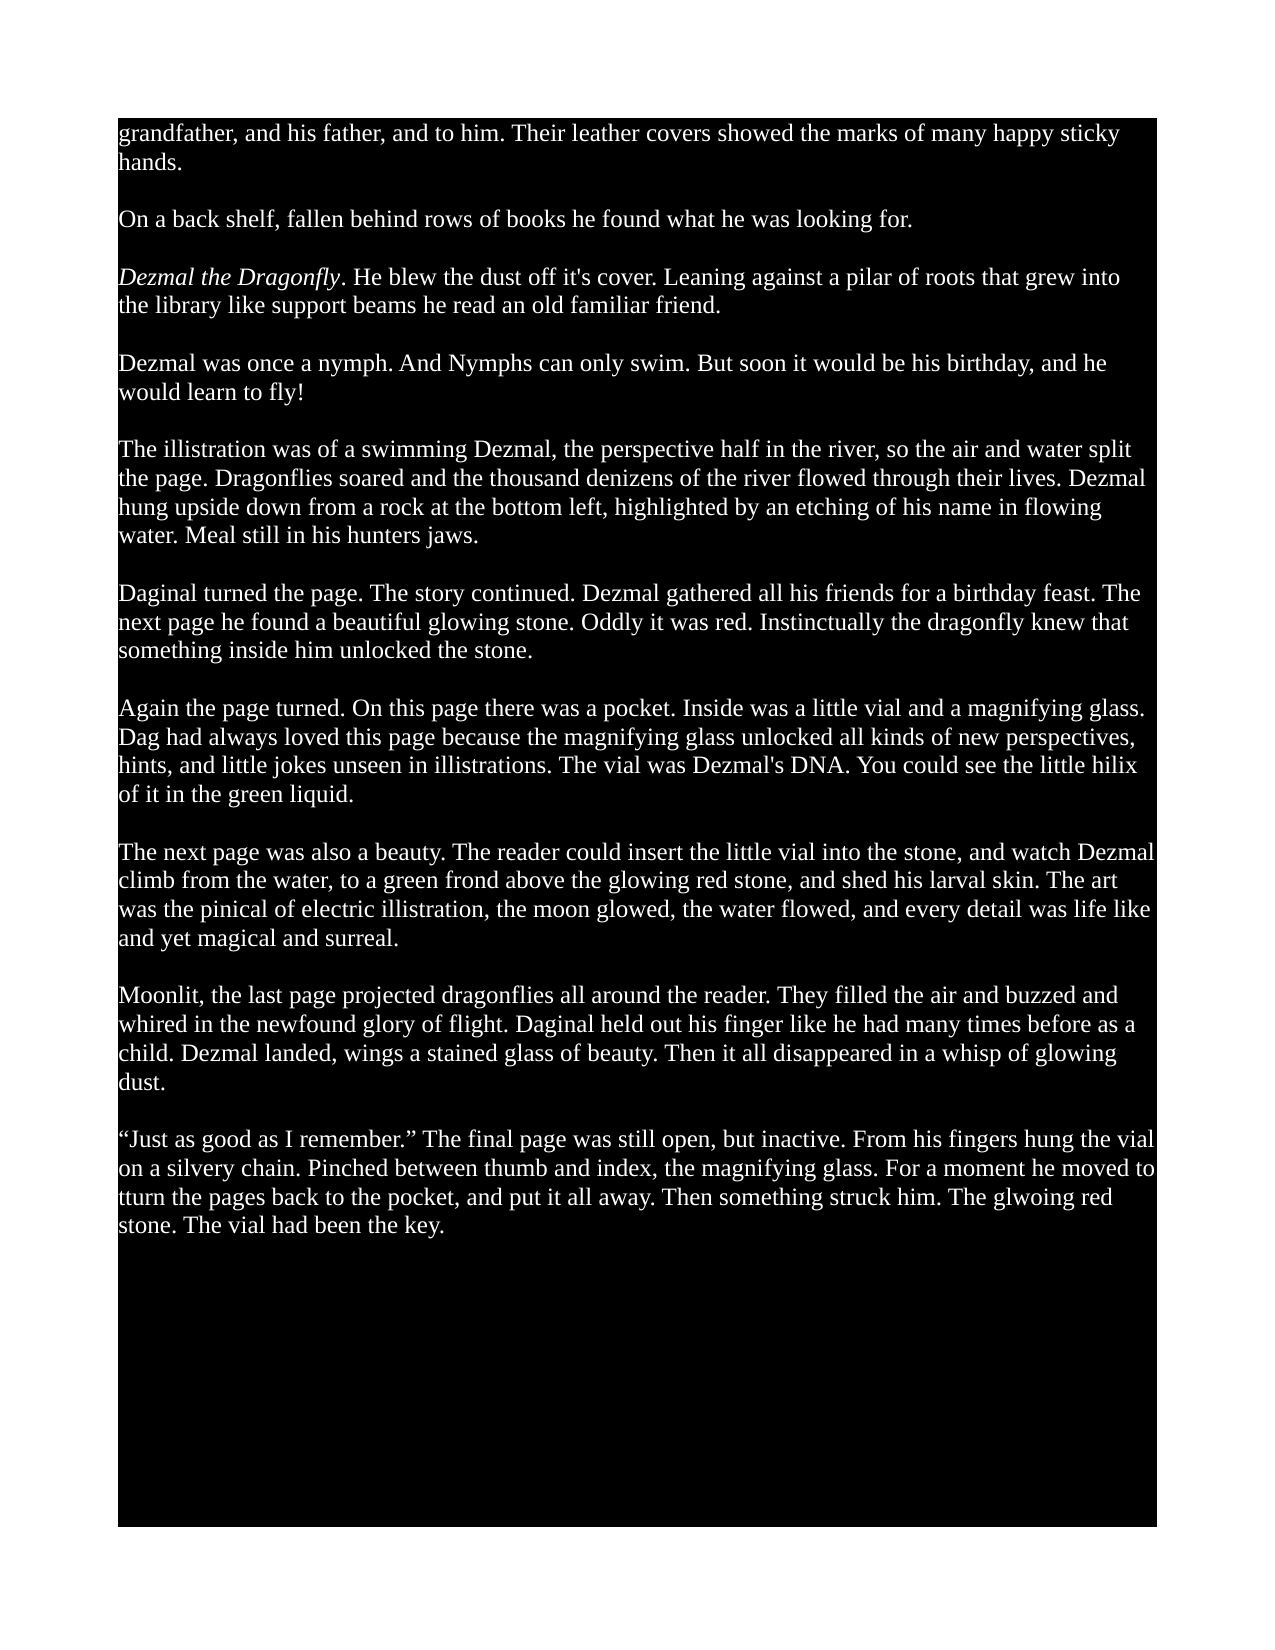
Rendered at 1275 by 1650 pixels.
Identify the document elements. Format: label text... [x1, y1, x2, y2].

text grandfather, and his father, and to him. Their leather covers showed the marks of many happy sticky hands. [118, 118, 1157, 176]
text climb from the water, to a green frond above the glowing red stone, and shed his larval skin. The art was the pinical of electric illistration, the moon glowed, the water flowed, and every detail was life like and yet magical and surreal. [118, 866, 1157, 952]
text “Just as good as I remember.” The final page was still open, but inactive. From his fingers hung the vial on a silvery chain. Pinched between thumb and index, the magnifying glass. For a moment he moved to tturn the pages back to the pocket, and put it all away. Then something struck him. The glwoing red stone. The vial had been the key. [118, 1124, 1157, 1239]
text The next page was also a beauty. The reader could insert the little vial into the stone, and watch Dezmal [118, 837, 1157, 866]
text Moonlit, the last page projected dragonflies all around the reader. They filled the air and buzzed and whired in the newfound glory of flight. Daginal held out his finger like he had many times before as a child. Dezmal landed, wings a stained glass of beauty. Then it all disappeared in a whisp of glowing dust. [118, 981, 1157, 1096]
text Dezmal the Dragonfly. He blew the dust off it's cover. Leaning against a pilar of roots that grew into the library like support beams he read an old familiar friend. Dezmal was once a nymph. And Nymphs can only swim. But soon it would be his birthday, and he would learn to fly! The illistration was of a swimming Dezmal, the perspective half in the river, so the air and water split the page. Dragonflies soared and the thousand denizens of the river flowed through their lives. Dezmal hung upside down from a rock at the bottom left, highlighted by an etching of his name in flowing water. Meal still in his hunters jaws. Daginal turned the page. The story continued. Dezmal gathered all his friends for a birthday feast. The next page he found a beautiful glowing stone. Oddly it was red. Instinctually the dragonfly knew that something inside him unlocked the stone. Again the page turned. On this page there was a pocket. Inside was a little vial and a magnifying glass. Dag had always loved this page because the magnifying glass unlocked all kinds of new perspectives, hints, and little jokes unseen in illistrations. The vial was Dezmal's DNA. You could see the little hilix of it in the green liquid. [118, 262, 1157, 808]
text On a back shelf, fallen behind rows of books he found what he was looking for. [118, 204, 1157, 233]
